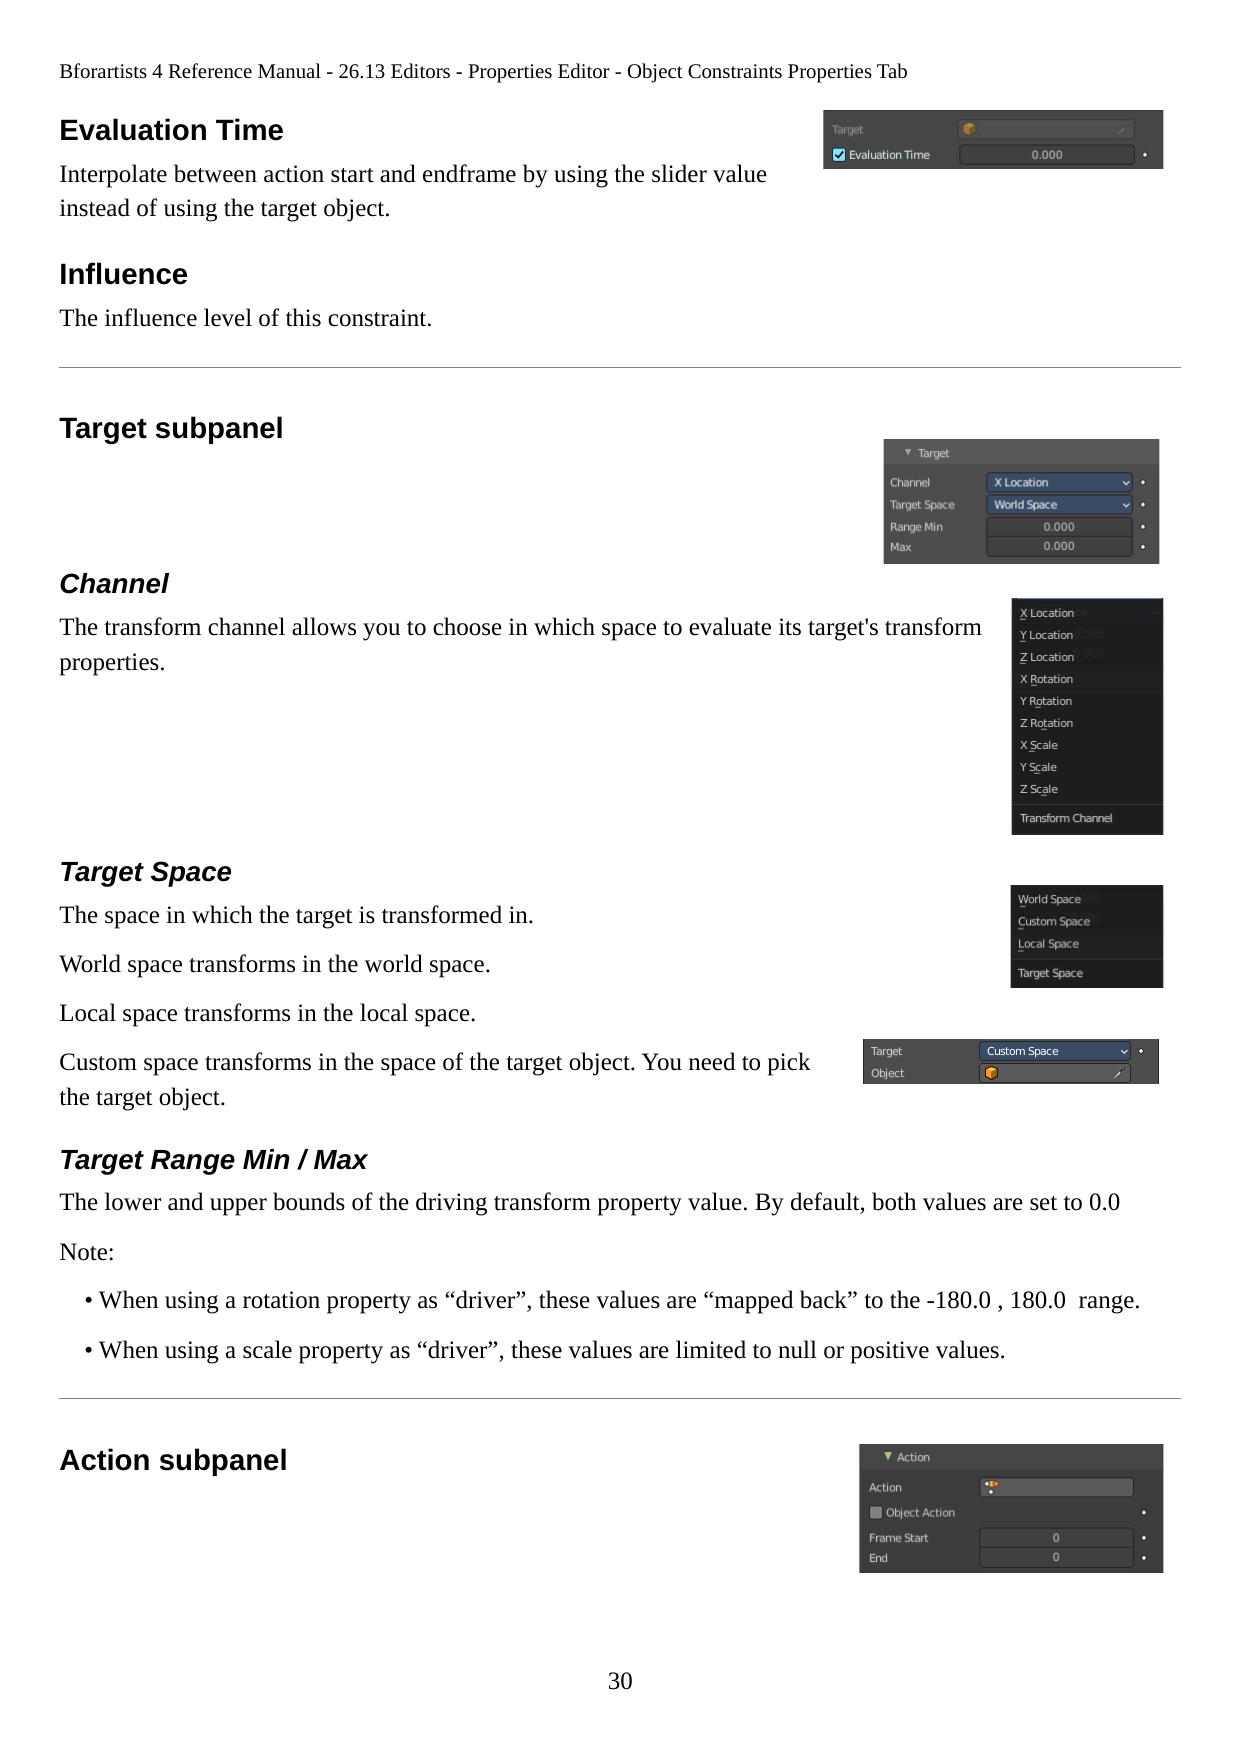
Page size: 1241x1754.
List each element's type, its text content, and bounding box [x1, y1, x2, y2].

text Note: [59, 1237, 1181, 1265]
text The influence level of this constraint. [59, 303, 1181, 332]
text The transform channel allows you to choose in which space to evaluate its target's transform properties. [59, 612, 1011, 676]
subtitle Target subpanel [59, 411, 1181, 445]
text The lower and upper bounds of the driving transform property value. By default, both values are set to 0.0 [59, 1187, 1181, 1216]
subtitle Evaluation Time [59, 113, 823, 146]
picture [1011, 598, 1164, 835]
text • When using a scale property as “driver”, these values are limited to null or positive values. [59, 1335, 1181, 1363]
subtitle Action subpanel [59, 1442, 1181, 1476]
text Interpolate between action start and endframe by using the slider value instead of using the target object. [59, 159, 1181, 222]
text The space in which the target is transformed in. [59, 900, 1010, 929]
subtitle Target Range Min / Max [59, 1143, 1181, 1175]
picture [883, 439, 1160, 564]
picture [1010, 885, 1164, 988]
text Local space transforms in the local space. [59, 998, 1181, 1027]
text World space transforms in the world space. [59, 949, 1010, 978]
subtitle [1164, 113, 1181, 146]
text • When using a rotation property as “driver”, these values are “mapped back” to the -180.0 , 180.0 range. [59, 1286, 1181, 1314]
subtitle Target Space [59, 856, 1181, 887]
picture [823, 110, 1164, 169]
text Custom space transforms in the space of the target object. You need to pick the target object. [59, 1047, 1181, 1110]
picture [863, 1039, 1159, 1084]
subtitle Influence [59, 257, 1181, 291]
subtitle Channel [59, 568, 1181, 600]
picture [859, 1444, 1164, 1573]
